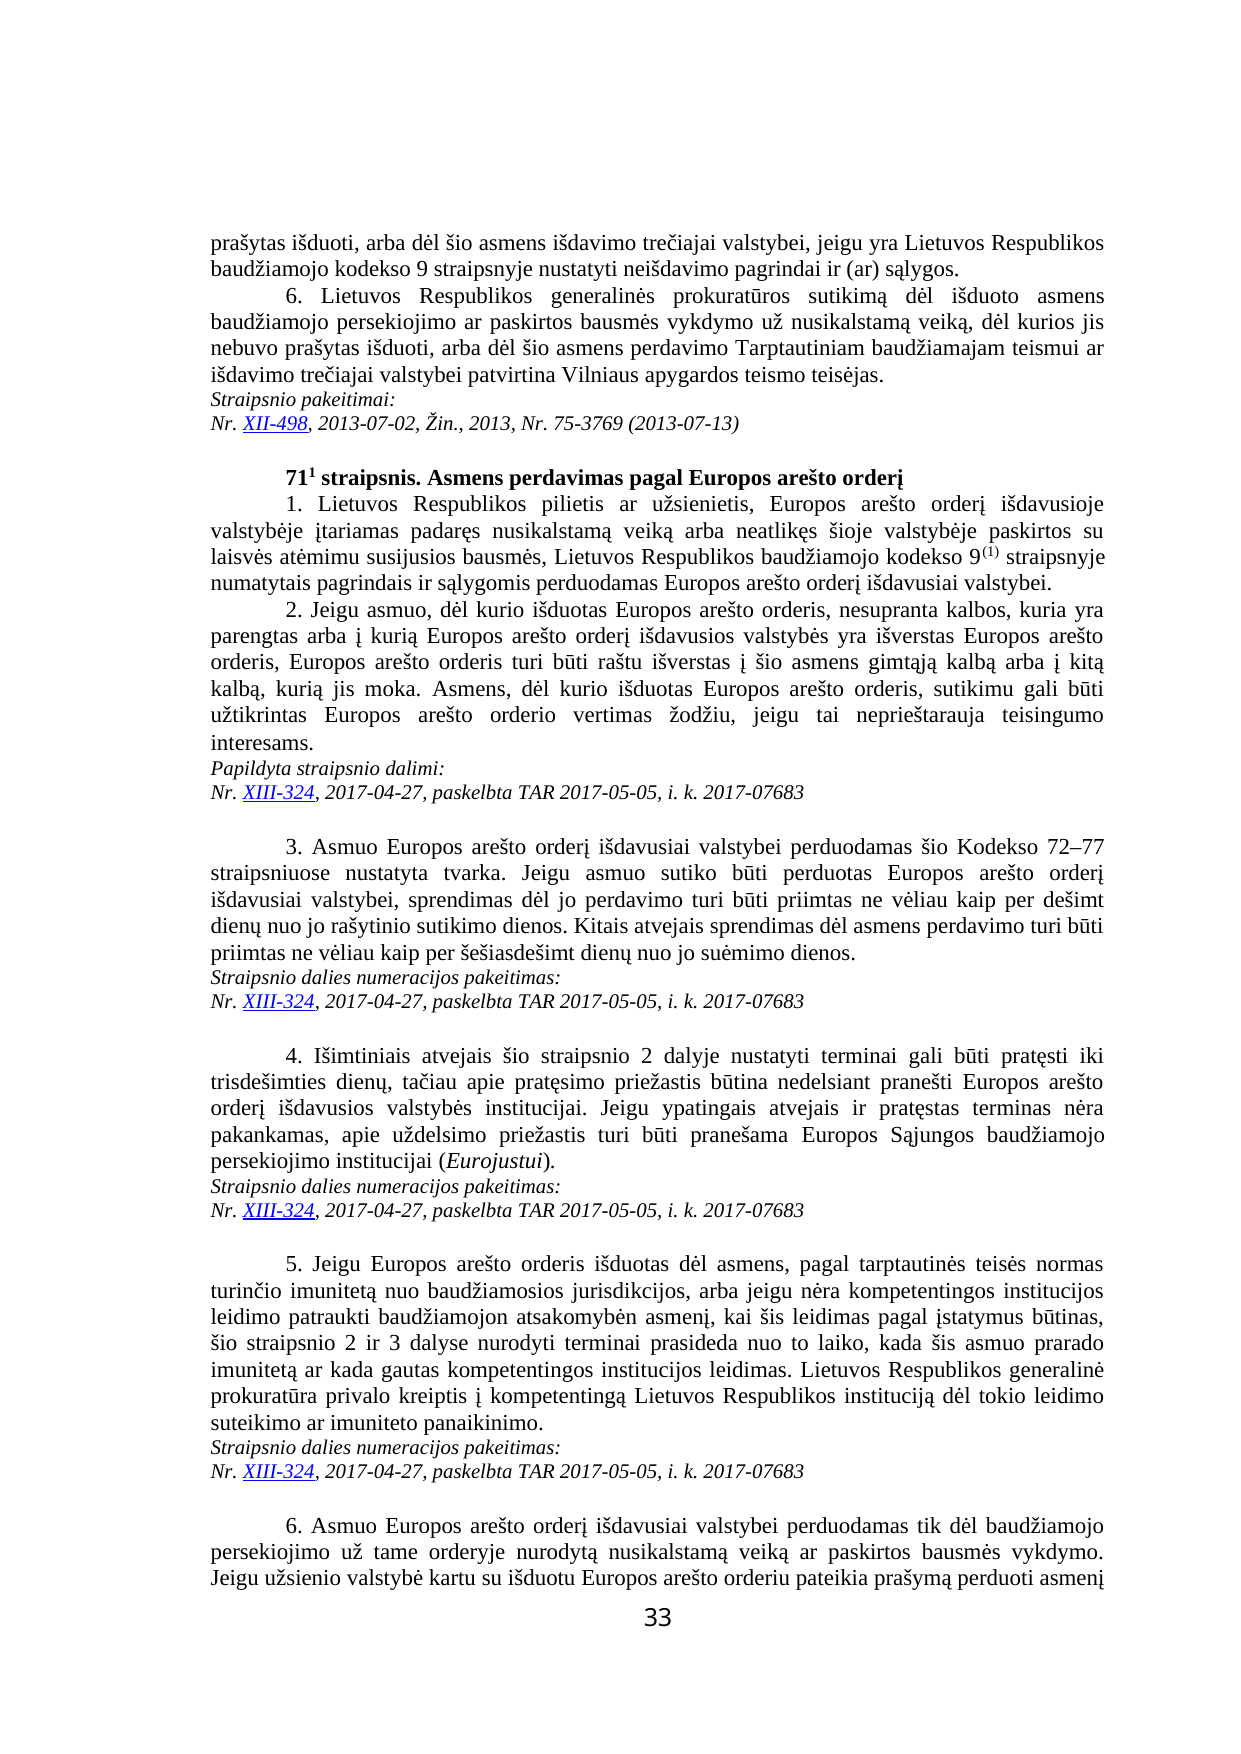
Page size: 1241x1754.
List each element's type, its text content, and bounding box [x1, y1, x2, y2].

text 4. Išimtiniais atvejais šio straipsnio 2 dalyje nustatyti terminai gali būti pratęsti iki trisdešimties dienų, tačiau apie pratęsimo priežastis būtina nedelsiant pranešti Europos arešto orderį išdavusios valstybės institucijai. Jeigu ypatingais atvejais ir pratęstas terminas nėra pakankamas, apie uždelsimo priežastis turi būti pranešama Europos Sąjungos baudžiamojo persekiojimo institucijai (Eurojustui). [210, 1042, 1105, 1173]
text Straipsnio pakeitimai: [210, 387, 1105, 411]
text 711 straipsnis. Asmens perdavimas pagal Europos arešto orderį [210, 464, 1105, 490]
text 6. Asmuo Europos arešto orderį išdavusiai valstybei perduodamas tik dėl baudžiamojo persekiojimo už tame orderyje nurodytą nusikalstamą veiką ar paskirtos bausmės vykdymo. Jeigu užsienio valstybė kartu su išduotu Europos arešto orderiu pateikia prašymą perduoti asmenį [210, 1512, 1105, 1591]
text Papildyta straipsnio dalimi: [210, 756, 1105, 780]
text 6. Lietuvos Respublikos generalinės prokuratūros sutikimą dėl išduoto asmens baudžiamojo persekiojimo ar paskirtos bausmės vykdymo už nusikalstamą veiką, dėl kurios jis nebuvo prašytas išduoti, arba dėl šio asmens perdavimo Tarptautiniam baudžiamajam teismui ar išdavimo trečiajai valstybei patvirtina Vilniaus apygardos teismo teisėjas. [210, 282, 1105, 387]
text Nr. XIII-324, 2017-04-27, paskelbta TAR 2017-05-05, i. k. 2017-07683 [210, 989, 1105, 1013]
text Nr. XIII-324, 2017-04-27, paskelbta TAR 2017-05-05, i. k. 2017-07683 [210, 780, 1105, 804]
text Straipsnio dalies numeracijos pakeitimas: [210, 1435, 1105, 1459]
text Nr. XIII-324, 2017-04-27, paskelbta TAR 2017-05-05, i. k. 2017-07683 [210, 1198, 1105, 1222]
text 1. Lietuvos Respublikos pilietis ar užsienietis, Europos arešto orderį išdavusioje valstybėje įtariamas padaręs nusikalstamą veiką arba neatlikęs šioje valstybėje paskirtos su laisvės atėmimu susijusios bausmės, Lietuvos Respublikos baudžiamojo kodekso 9(1) straipsnyje numatytais pagrindais ir sąlygomis perduodamas Europos arešto orderį išdavusiai valstybei. [210, 490, 1105, 596]
text 2. Jeigu asmuo, dėl kurio išduotas Europos arešto orderis, nesupranta kalbos, kuria yra parengtas arba į kurią Europos arešto orderį išdavusios valstybės yra išverstas Europos arešto orderis, Europos arešto orderis turi būti raštu išverstas į šio asmens gimtąją kalbą arba į kitą kalbą, kurią jis moka. Asmens, dėl kurio išduotas Europos arešto orderis, sutikimu gali būti užtikrintas Europos arešto orderio vertimas žodžiu, jeigu tai neprieštarauja teisingumo interesams. [210, 596, 1105, 756]
text Straipsnio dalies numeracijos pakeitimas: [210, 1173, 1105, 1198]
text 5. Jeigu Europos arešto orderis išduotas dėl asmens, pagal tarptautinės teisės normas turinčio imunitetą nuo baudžiamosios jurisdikcijos, arba jeigu nėra kompetentingos institucijos leidimo patraukti baudžiamojon atsakomybėn asmenį, kai šis leidimas pagal įstatymus būtinas, šio straipsnio 2 ir 3 dalyse nurodyti terminai prasideda nuo to laiko, kada šis asmuo prarado imunitetą ar kada gautas kompetentingos institucijos leidimas. Lietuvos Respublikos generalinė prokuratūra privalo kreiptis į kompetentingą Lietuvos Respublikos instituciją dėl tokio leidimo suteikimo ar imuniteto panaikinimo. [210, 1250, 1105, 1435]
text Nr. XIII-324, 2017-04-27, paskelbta TAR 2017-05-05, i. k. 2017-07683 [210, 1459, 1105, 1483]
text Straipsnio dalies numeracijos pakeitimas: [210, 965, 1105, 989]
text prašytas išduoti, arba dėl šio asmens išdavimo trečiajai valstybei, jeigu yra Lietuvos Respublikos baudžiamojo kodekso 9 straipsnyje nustatyti neišdavimo pagrindai ir (ar) sąlygos. [210, 229, 1105, 282]
text 3. Asmuo Europos arešto orderį išdavusiai valstybei perduodamas šio Kodekso 72–77 straipsniuose nustatyta tvarka. Jeigu asmuo sutiko būti perduotas Europos arešto orderį išdavusiai valstybei, sprendimas dėl jo perdavimo turi būti priimtas ne vėliau kaip per dešimt dienų nuo jo rašytinio sutikimo dienos. Kitais atvejais sprendimas dėl asmens perdavimo turi būti priimtas ne vėliau kaip per šešiasdešimt dienų nuo jo suėmimo dienos. [210, 833, 1105, 965]
text Nr. XII-498, 2013-07-02, Žin., 2013, Nr. 75-3769 (2013-07-13) [210, 411, 1105, 435]
